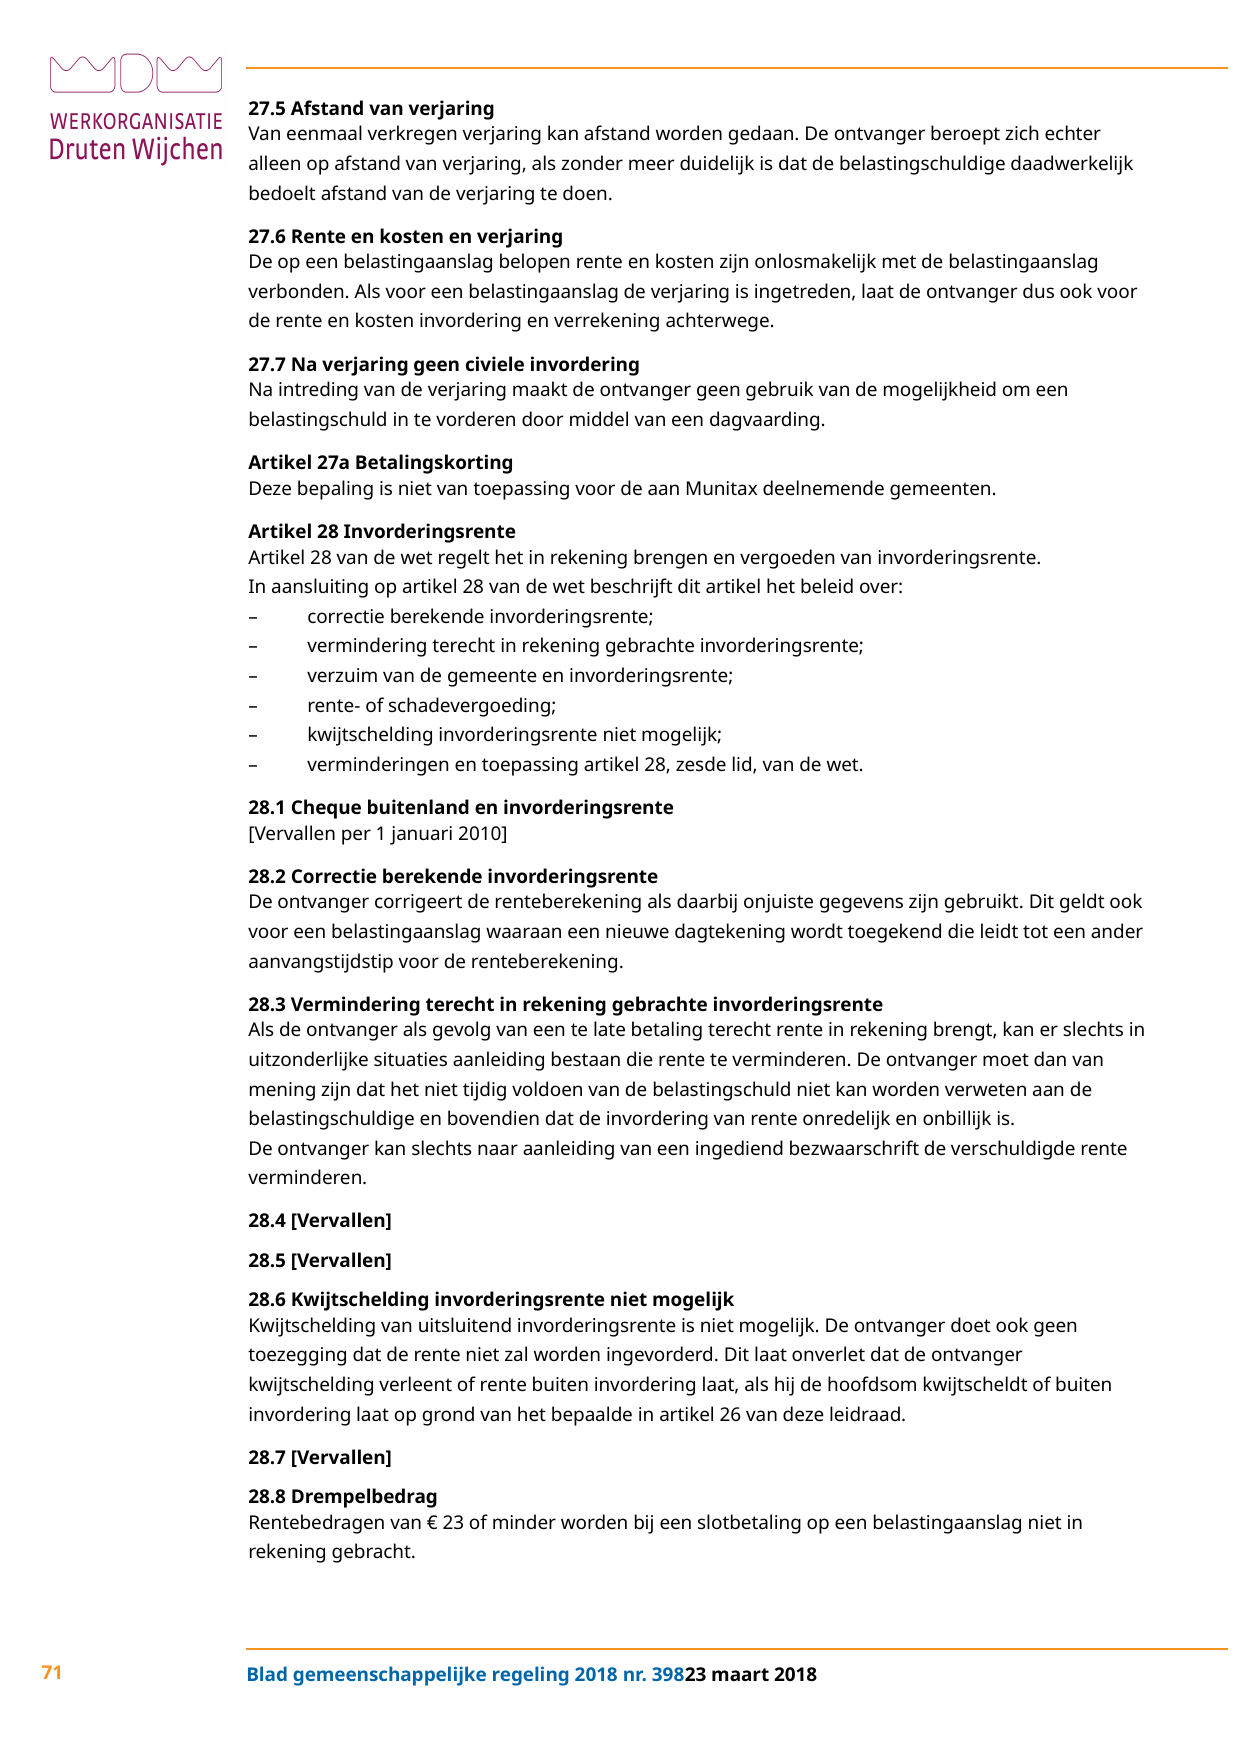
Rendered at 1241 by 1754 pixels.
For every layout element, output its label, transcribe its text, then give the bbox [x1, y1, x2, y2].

list rente- of schadevergoeding; [248, 692, 1152, 717]
text Artikel 28 van de wet regelt het in rekening brengen en vergoeden van invorderingsrente. [248, 544, 1152, 569]
text 27.6 Rente en kosten en verjaring [248, 223, 1152, 248]
list kwijtschelding invorderingsrente niet mogelijk; [248, 721, 1152, 747]
list correctie berekende invorderingsrente; [248, 603, 1152, 629]
text In aansluiting op artikel 28 van de wet beschrijft dit artikel het beleid over: [248, 573, 1152, 599]
text Artikel 27a Betalingskorting [248, 449, 1152, 475]
text 28.8 Drempelbedrag [248, 1483, 1152, 1509]
text Artikel 28 Invorderingsrente [248, 518, 1152, 544]
text 28.4 [Vervallen] [248, 1208, 1152, 1233]
picture [41, 47, 231, 172]
text 28.5 [Vervallen] [248, 1247, 1152, 1273]
text 27.7 Na verjaring geen civiele invordering [248, 351, 1152, 377]
text 28.1 Cheque buitenland en invorderingsrente [248, 794, 1152, 820]
text Rentebedragen van € 23 of minder worden bij een slotbetaling op een belastingaanslag niet in rekening gebracht. [248, 1509, 1152, 1564]
list vermindering terecht in rekening gebrachte invorderingsrente; [248, 633, 1152, 658]
list verminderingen en toepassing artikel 28, zesde lid, van de wet. [248, 751, 1152, 777]
text [Vervallen per 1 januari 2010] [248, 820, 1152, 846]
text Van eenmaal verkregen verjaring kan afstand worden gedaan. De ontvanger beroept zich echter alleen op afstand van verjaring, als zonder meer duidelijk is dat de belastingschuldige daadwerkelijk bedoelt afstand van de verjaring te doen. [248, 121, 1152, 205]
text 28.7 [Vervallen] [248, 1444, 1152, 1469]
text Als de ontvanger als gevolg van een te late betaling terecht rente in rekening brengt, kan er slechts in uitzonderlijke situaties aanleiding bestaan die rente te verminderen. De ontvanger moet dan van mening zijn dat het niet tijdig voldoen van de belastingschuld niet kan worden verweten aan de belastingschuldige en bovendien dat de invordering van rente onredelijk en onbillijk is. [248, 1017, 1152, 1131]
text De op een belastingaanslag belopen rente en kosten zijn onlosmakelijk met de belastingaanslag verbonden. Als voor een belastingaanslag de verjaring is ingetreden, laat de ontvanger dus ook voor de rente en kosten invordering en verrekening achterwege. [248, 248, 1152, 333]
text De ontvanger corrigeert de renteberekening als daarbij onjuiste gegevens zijn gebruikt. Dit geldt ook voor een belastingaanslag waaraan een nieuwe dagtekening wordt toegekend die leidt tot een ander aanvangstijdstip voor de renteberekening. [248, 889, 1152, 973]
list verzuim van de gemeente en invorderingsrente; [248, 662, 1152, 688]
text Na intreding van de verjaring maakt de ontvanger geen gebruik van de mogelijkheid om een belastingschuld in te vorderen door middel van een dagvaarding. [248, 377, 1152, 432]
text 27.5 Afstand van verjaring [248, 95, 1152, 121]
text Kwijtschelding van uitsluitend invorderingsrente is niet mogelijk. De ontvanger doet ook geen toezegging dat de rente niet zal worden ingevorderd. Dit laat onverlet dat de ontvanger kwijtschelding verleent of rente buiten invordering laat, als hij de hoofdsom kwijtscheldt of buiten invordering laat op grond van het bepaalde in artikel 26 van deze leidraad. [248, 1312, 1152, 1426]
text Deze bepaling is niet van toepassing voor de aan Munitax deelnemende gemeenten. [248, 475, 1152, 501]
text De ontvanger kan slechts naar aanleiding van een ingediend bezwaarschrift de verschuldigde rente verminderen. [248, 1135, 1152, 1190]
text 28.3 Vermindering terecht in rekening gebrachte invorderingsrente [248, 991, 1152, 1017]
text 28.6 Kwijtschelding invorderingsrente niet mogelijk [248, 1286, 1152, 1312]
text 28.2 Correctie berekende invorderingsrente [248, 863, 1152, 889]
